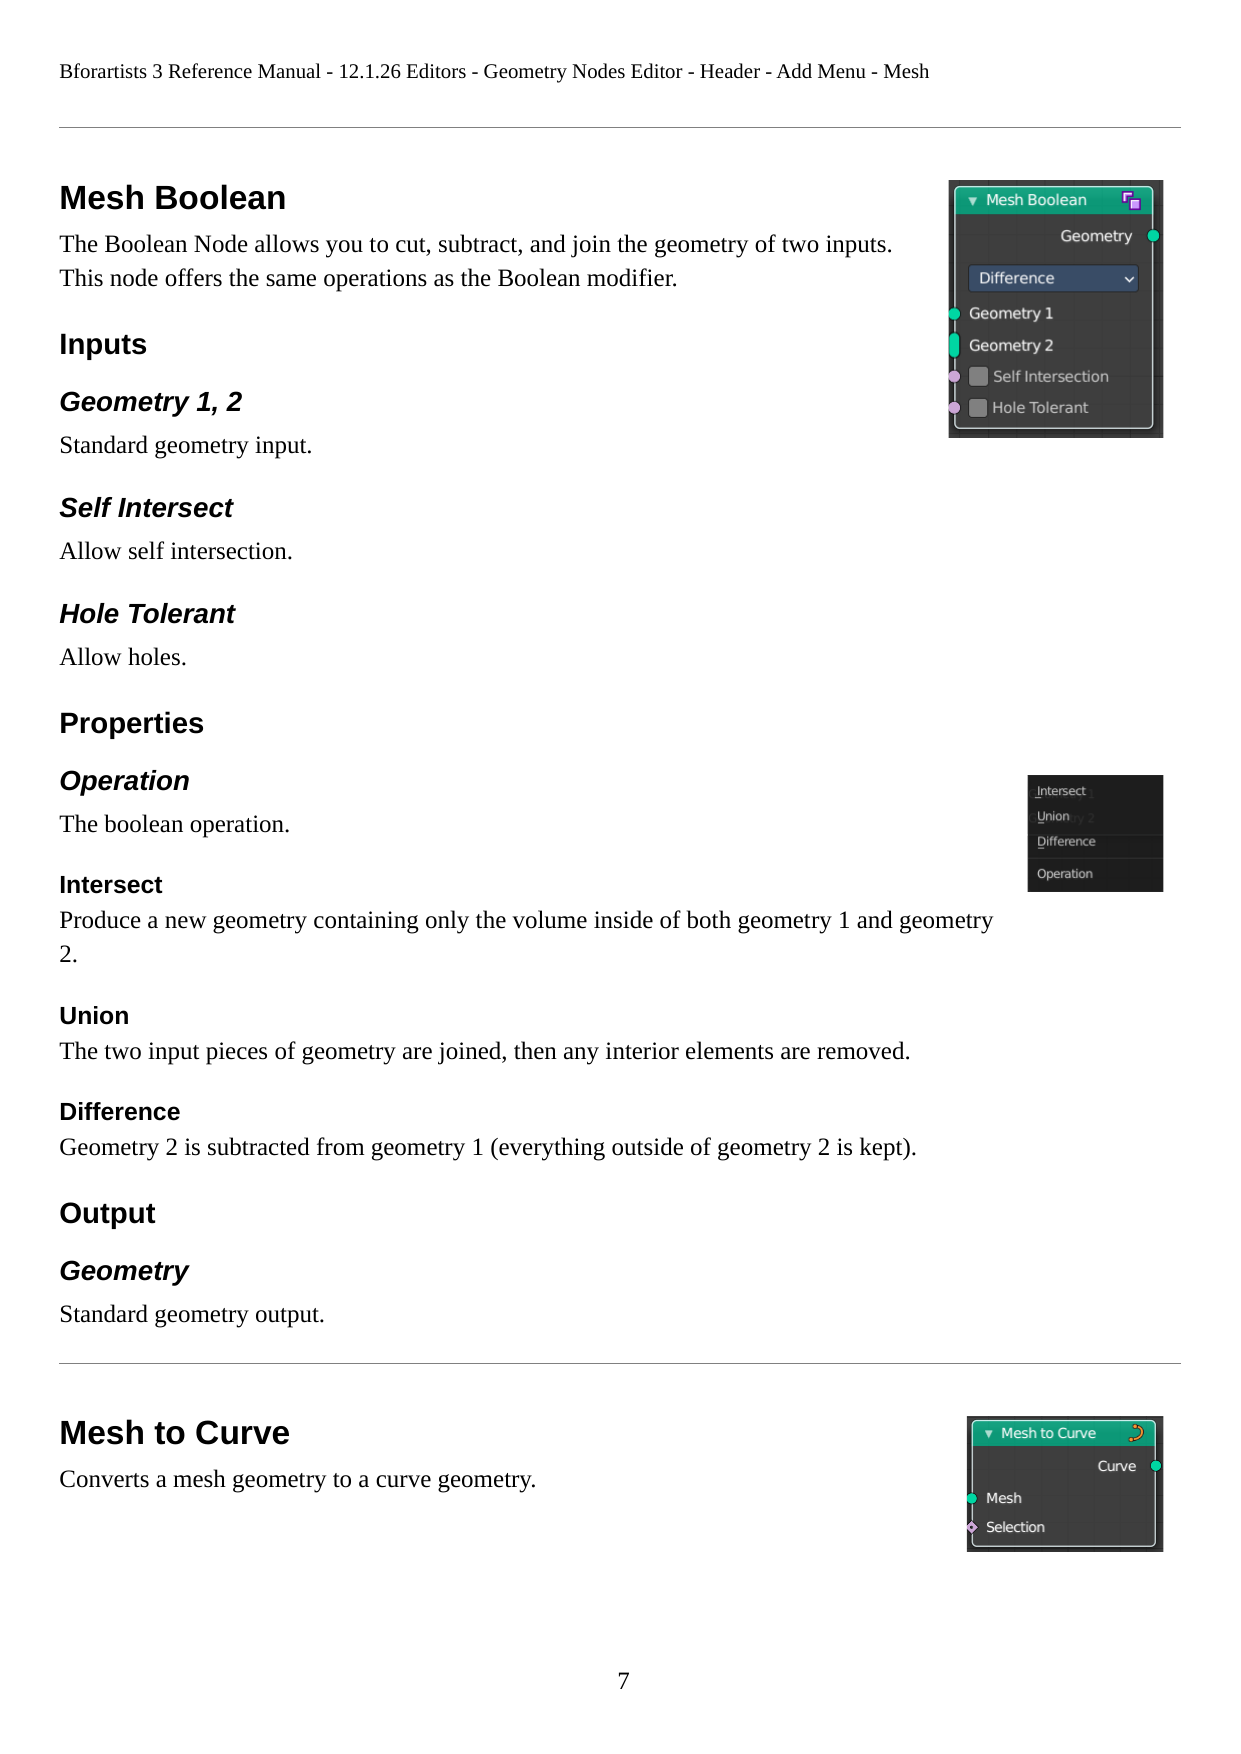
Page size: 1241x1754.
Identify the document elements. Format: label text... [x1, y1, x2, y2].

subtitle Geometry [59, 1254, 1181, 1286]
subtitle Inputs [59, 327, 948, 361]
subtitle Properties [59, 706, 1181, 739]
text Allow holes. [59, 642, 1181, 671]
subtitle Mesh Boolean [59, 178, 1181, 216]
subtitle [1164, 327, 1181, 361]
picture [948, 180, 1164, 438]
text The Boolean Node allows you to cut, subtract, and join the geometry of two inputs. This node offers the same operations as the Boolean modifier. [59, 229, 948, 292]
text The boolean operation. [59, 809, 1027, 837]
text Geometry 2 is subtracted from geometry 1 (everything outside of geometry 2 is kept). [59, 1132, 1181, 1161]
subtitle Hole Tolerant [59, 597, 1181, 629]
text [1164, 809, 1181, 837]
text Allow self intersection. [59, 536, 1181, 565]
subtitle Geometry 1, 2 [59, 386, 948, 417]
subtitle Output [59, 1196, 1181, 1229]
picture [1027, 775, 1164, 892]
text Converts a mesh geometry to a curve geometry. [59, 1464, 966, 1493]
text The two input pieces of geometry are joined, then any interior elements are removed. [59, 1036, 1181, 1064]
picture [966, 1416, 1164, 1552]
subtitle [1164, 386, 1181, 417]
subtitle Operation [59, 764, 1181, 796]
subtitle Intersect [59, 870, 1181, 899]
text Produce a new geometry containing only the volume inside of both geometry 1 and geometry 2. [59, 905, 1181, 968]
text Standard geometry output. [59, 1299, 1181, 1328]
subtitle Union [59, 1001, 1181, 1029]
subtitle Self Intersect [59, 492, 1181, 523]
subtitle Difference [59, 1097, 1181, 1126]
text Standard geometry input. [59, 430, 1181, 459]
subtitle Mesh to Curve [59, 1413, 1181, 1452]
